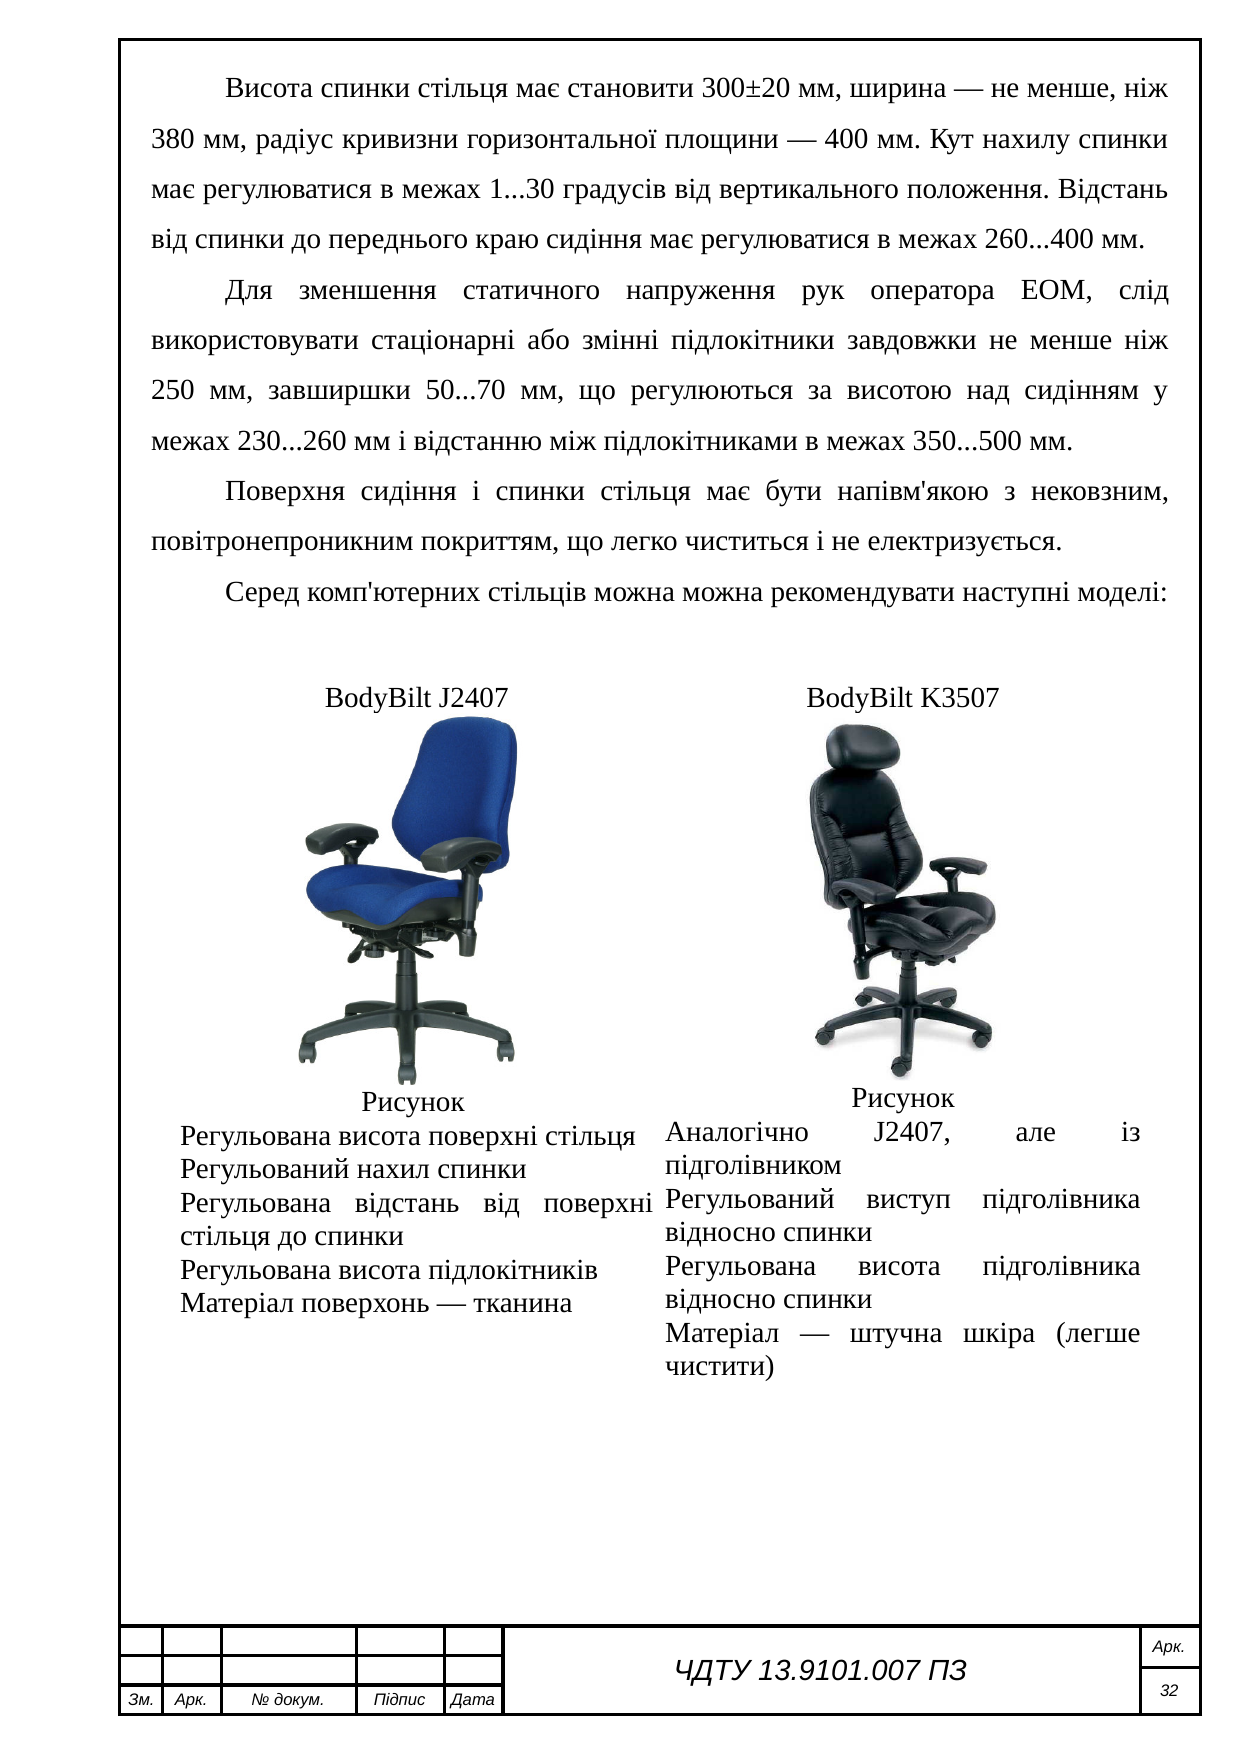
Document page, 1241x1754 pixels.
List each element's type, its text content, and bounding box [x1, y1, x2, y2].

text Для зменшення статичного напруження рук оператора ЕОМ, слід використовувати стаціонарні або змінні підлокітники завдовжки не менше ніж 250 мм, завширшки 50...70 мм, що регулюються за висотою над сидінням у межах 230...260 мм і відстанню між підлокітниками в межах 350...500 мм. [151, 272, 1170, 456]
text Поверхня сидіння і спинки стільця має бути напівм'якою з нековзним, повітронепроникним покриттям, що легко чиститься і не електризується. [151, 473, 1170, 557]
picture [231, 713, 602, 1085]
text Висота спинки стільця має становити 300±20 мм, ширина — не менше, ніж 380 мм, радіус кривизни горизонтальної площини — 400 мм. Кут нахилу спинки має регулюватися в межах 1...30 градусів від вертикального положення. Відстань від спинки до переднього краю сидіння має регулюватися в межах 260...400 мм. [151, 71, 1170, 255]
text Серед комп'ютерних стільців можна можна рекомендувати наступні моделі: [151, 574, 1170, 607]
picture [719, 713, 1087, 1081]
table_header BodyBilt J2407 Рисунок Регульована висота поверхні стільця Регульований нахил спинки Регульована відстань від поверхні стільця до спинки Регульована висота підлокітників Матеріал поверхонь — тканина [174, 674, 659, 1388]
table_header BodyBilt K3507 Рисунок Аналогічно J2407, але із підголівником Регульований виступ підголівника відносно спинки Регульована висота підголівника відносно спинки Матеріал — штучна шкіра (легше чистити) [659, 674, 1147, 1388]
